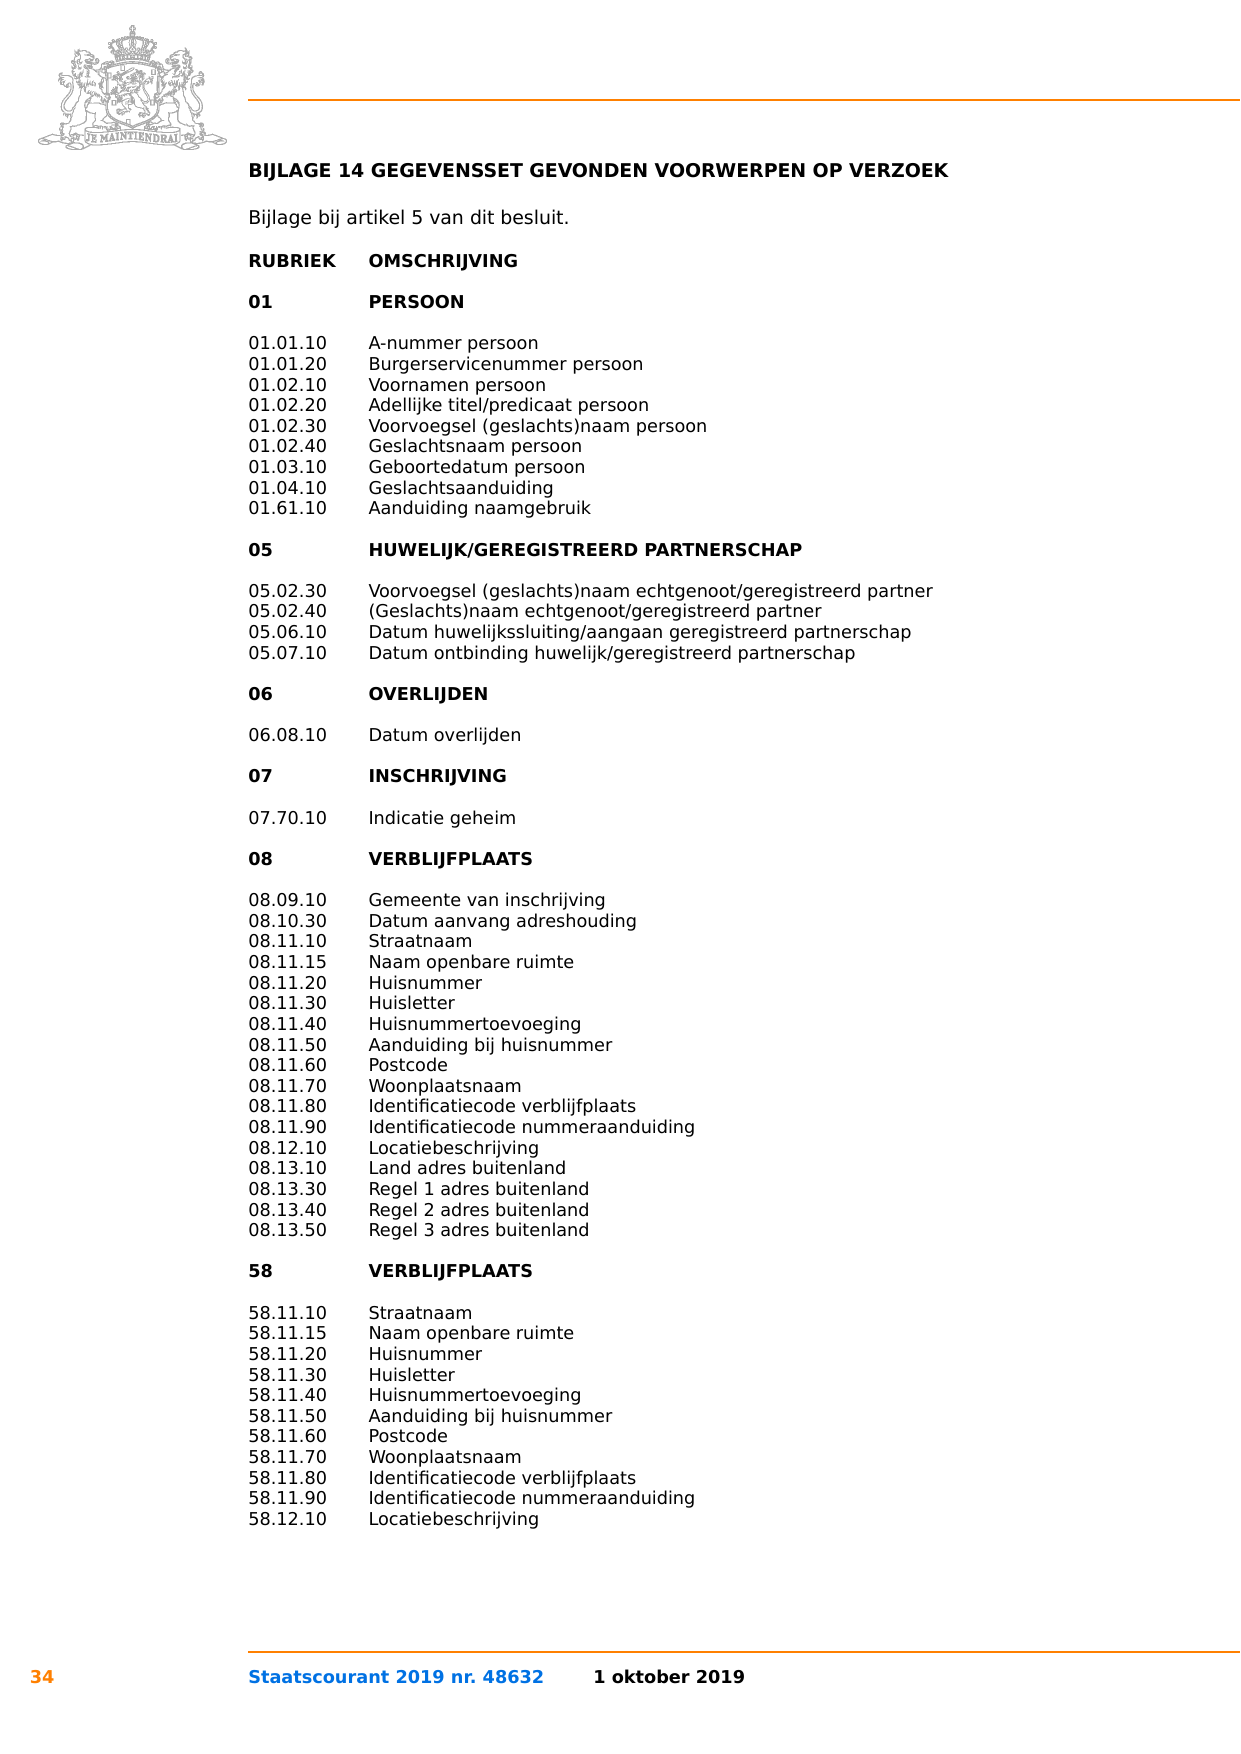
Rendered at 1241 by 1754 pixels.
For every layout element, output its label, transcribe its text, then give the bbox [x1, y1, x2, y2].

table_cell Huisletter [363, 1365, 1163, 1385]
table_cell 05.02.30 [248, 581, 362, 601]
text Bijlage bij artikel 5 van dit besluit. [248, 207, 1163, 229]
table_cell 58.11.15 [248, 1323, 362, 1344]
table_cell [248, 313, 362, 333]
table_cell Straatnaam [363, 1303, 1163, 1323]
table_cell Huisnummer [363, 973, 1163, 993]
table_cell Straatnaam [363, 931, 1163, 952]
table_cell 07 [248, 766, 362, 787]
table_cell Burgerservicenummer persoon [363, 354, 1163, 374]
table_cell [363, 828, 1163, 849]
table_cell 01.02.20 [248, 395, 362, 416]
table_cell VERBLIJFPLAATS [363, 1261, 1163, 1282]
table_cell OVERLIJDEN [363, 684, 1163, 704]
table_cell Postcode [363, 1426, 1163, 1447]
table_cell Gemeente van inschrijving [363, 890, 1163, 911]
table_cell 58.11.80 [248, 1468, 362, 1488]
table_cell 08.11.20 [248, 973, 362, 993]
table_cell Datum huwelijkssluiting/aangaan geregistreerd partnerschap [363, 622, 1163, 643]
table_cell [248, 746, 362, 766]
table_cell 58.11.30 [248, 1365, 362, 1385]
table_cell Regel 2 adres buitenland [363, 1200, 1163, 1220]
table_cell Aanduiding bij huisnummer [363, 1406, 1163, 1426]
table_cell 05.02.40 [248, 601, 362, 622]
table_cell Geboortedatum persoon [363, 457, 1163, 478]
table_cell INSCHRIJVING [363, 766, 1163, 787]
table_cell 05.06.10 [248, 622, 362, 643]
table_cell (Geslachts)naam echtgenoot/geregistreerd partner [363, 601, 1163, 622]
table_cell 01.61.10 [248, 498, 362, 519]
table_cell [363, 663, 1163, 684]
table_cell Huisnummer [363, 1344, 1163, 1364]
table_cell 01.01.10 [248, 333, 362, 354]
table_cell Postcode [363, 1055, 1163, 1076]
table_cell 58.11.70 [248, 1447, 362, 1468]
table_cell [248, 560, 362, 581]
table_cell 06 [248, 684, 362, 704]
table_header RUBRIEK [248, 251, 362, 271]
table_cell Woonplaatsnaam [363, 1447, 1163, 1468]
table_cell Voornamen persoon [363, 375, 1163, 395]
table_cell Geslachtsnaam persoon [363, 436, 1163, 457]
table_cell 58.11.10 [248, 1303, 362, 1323]
table_cell VERBLIJFPLAATS [363, 849, 1163, 869]
table_cell 08.13.50 [248, 1220, 362, 1241]
table_cell HUWELIJK/GEREGISTREERD PARTNERSCHAP [363, 540, 1163, 560]
table_cell Huisnummertoevoeging [363, 1385, 1163, 1406]
table_cell 01.02.10 [248, 375, 362, 395]
table_cell Datum overlijden [363, 725, 1163, 746]
table_cell A-nummer persoon [363, 333, 1163, 354]
table_cell 08.11.70 [248, 1076, 362, 1096]
table_cell [248, 1241, 362, 1261]
table_cell [363, 870, 1163, 890]
table_cell 08.11.90 [248, 1117, 362, 1138]
table_cell Datum aanvang adreshouding [363, 911, 1163, 931]
table_cell 58.11.20 [248, 1344, 362, 1364]
table_cell Huisnummertoevoeging [363, 1014, 1163, 1034]
table_cell 01.02.30 [248, 416, 362, 436]
table_cell 58.11.40 [248, 1385, 362, 1406]
table_cell 01.04.10 [248, 478, 362, 498]
table_cell Datum ontbinding huwelijk/geregistreerd partnerschap [363, 643, 1163, 663]
table_cell 58.11.50 [248, 1406, 362, 1426]
table_cell Voorvoegsel (geslachts)naam persoon [363, 416, 1163, 436]
table_cell Identificatiecode nummeraanduiding [363, 1117, 1163, 1138]
subtitle BIJLAGE 14 GEGEVENSSET GEVONDEN VOORWERPEN OP VERZOEK [248, 160, 1163, 182]
table_cell [248, 271, 362, 292]
table_cell [363, 519, 1163, 539]
table_cell 01.01.20 [248, 354, 362, 374]
table_cell Identificatiecode nummeraanduiding [363, 1488, 1163, 1509]
table_cell 58 [248, 1261, 362, 1282]
table_cell [248, 870, 362, 890]
table_cell PERSOON [363, 292, 1163, 313]
table_cell Regel 3 adres buitenland [363, 1220, 1163, 1241]
table_cell [363, 705, 1163, 725]
table_cell 01 [248, 292, 362, 313]
table_cell Aanduiding bij huisnummer [363, 1035, 1163, 1055]
table_cell Locatiebeschrijving [363, 1138, 1163, 1158]
table_cell [363, 746, 1163, 766]
table_cell [363, 313, 1163, 333]
table_cell 05.07.10 [248, 643, 362, 663]
table_cell Geslachtsaanduiding [363, 478, 1163, 498]
table_cell 08.13.10 [248, 1158, 362, 1179]
table_cell Adellijke titel/predicaat persoon [363, 395, 1163, 416]
table_cell 08.11.30 [248, 993, 362, 1014]
table_cell Identificatiecode verblijfplaats [363, 1468, 1163, 1488]
table_cell 08.11.15 [248, 952, 362, 973]
table_cell 08.09.10 [248, 890, 362, 911]
table_cell 08 [248, 849, 362, 869]
table_cell Woonplaatsnaam [363, 1076, 1163, 1096]
table_cell 58.12.10 [248, 1509, 362, 1529]
table_cell 08.11.40 [248, 1014, 362, 1034]
table_cell 08.13.30 [248, 1179, 362, 1199]
table_cell 08.13.40 [248, 1200, 362, 1220]
picture [38, 25, 227, 150]
table_cell 08.11.10 [248, 931, 362, 952]
table_cell 08.11.60 [248, 1055, 362, 1076]
table_cell 08.10.30 [248, 911, 362, 931]
table_cell [248, 705, 362, 725]
table_cell [248, 1282, 362, 1303]
table_cell [248, 787, 362, 808]
table_cell Indicatie geheim [363, 808, 1163, 828]
table_cell Identificatiecode verblijfplaats [363, 1096, 1163, 1117]
table_cell 08.11.50 [248, 1035, 362, 1055]
table_cell 07.70.10 [248, 808, 362, 828]
table_cell [363, 787, 1163, 808]
table_cell [248, 828, 362, 849]
table_cell 05 [248, 540, 362, 560]
table_cell 58.11.60 [248, 1426, 362, 1447]
table_cell [363, 560, 1163, 581]
table_cell [248, 519, 362, 539]
table_cell [363, 1282, 1163, 1303]
table_cell Land adres buitenland [363, 1158, 1163, 1179]
table_cell Aanduiding naamgebruik [363, 498, 1163, 519]
table_cell 06.08.10 [248, 725, 362, 746]
table_cell Huisletter [363, 993, 1163, 1014]
table_cell [363, 1241, 1163, 1261]
table_cell [363, 271, 1163, 292]
table_cell Naam openbare ruimte [363, 952, 1163, 973]
table_cell 08.12.10 [248, 1138, 362, 1158]
table_cell Naam openbare ruimte [363, 1323, 1163, 1344]
table_cell Regel 1 adres buitenland [363, 1179, 1163, 1199]
table_cell Locatiebeschrijving [363, 1509, 1163, 1529]
table_cell 01.03.10 [248, 457, 362, 478]
table_cell Voorvoegsel (geslachts)naam echtgenoot/geregistreerd partner [363, 581, 1163, 601]
table_header OMSCHRIJVING [363, 251, 1163, 271]
table_cell 01.02.40 [248, 436, 362, 457]
table_cell 58.11.90 [248, 1488, 362, 1509]
table_cell 08.11.80 [248, 1096, 362, 1117]
table_cell [248, 663, 362, 684]
